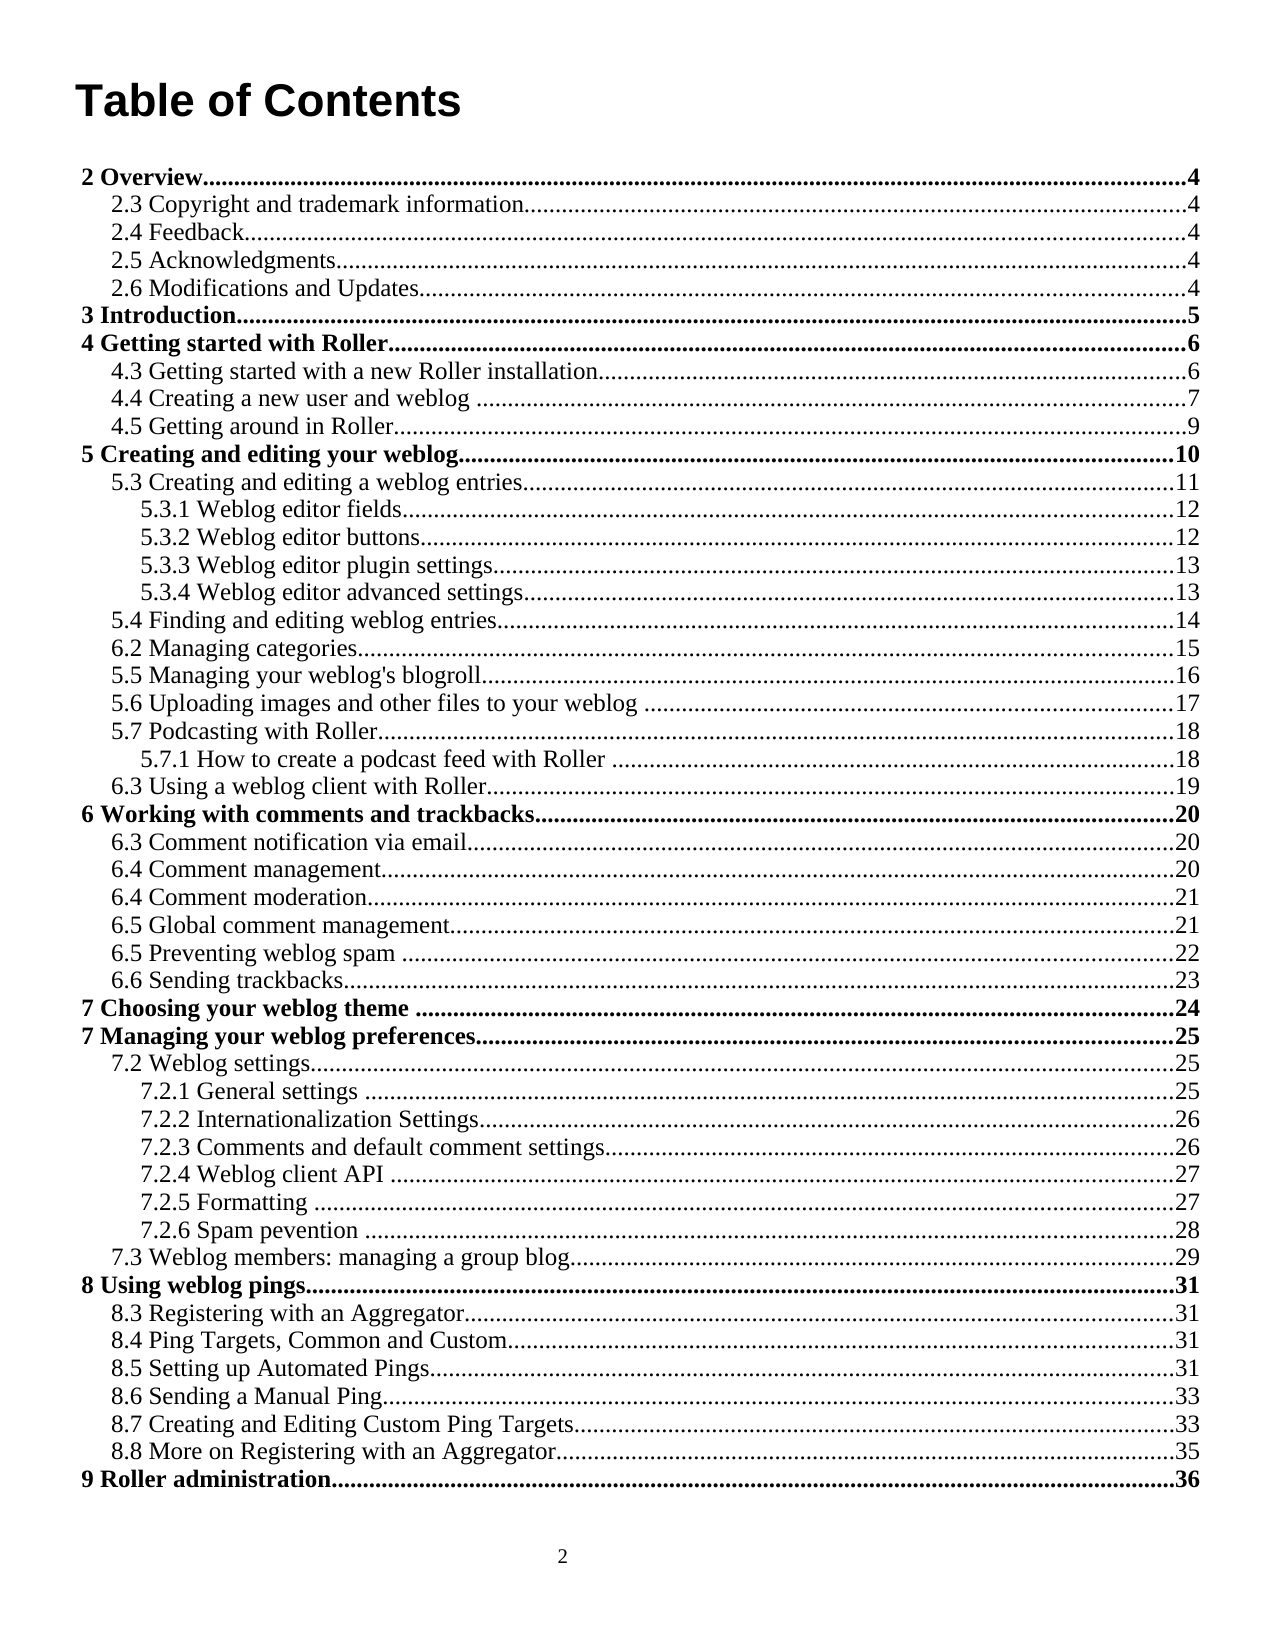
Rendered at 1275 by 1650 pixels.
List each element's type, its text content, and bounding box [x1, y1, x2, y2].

text 3 Introduction 5 [75, 301, 1200, 329]
text 6.2 Managing categories 15 [104, 634, 1200, 662]
text 5.3.4 Weblog editor advanced settings 13 [134, 578, 1200, 606]
text 8 Using weblog pings 31 [75, 1271, 1200, 1299]
text 2 Overview 4 [75, 163, 1200, 191]
text 9 Roller administration 36 [75, 1465, 1200, 1493]
text 5.3.3 Weblog editor plugin settings 13 [134, 551, 1200, 578]
text 7.2.6 Spam pevention 28 [134, 1216, 1200, 1243]
text 6 Working with comments and trackbacks 20 [75, 800, 1200, 828]
text 5 Creating and editing your weblog 10 [75, 440, 1200, 468]
text 4.5 Getting around in Roller 9 [104, 412, 1200, 440]
text 7 Choosing your weblog theme 24 [75, 994, 1200, 1022]
text 7.2.1 General settings 25 [134, 1077, 1200, 1105]
text 7.2.2 Internationalization Settings 26 [134, 1105, 1200, 1133]
text 8.5 Setting up Automated Pings 31 [104, 1354, 1200, 1382]
text 5.4 Finding and editing weblog entries 14 [104, 606, 1200, 634]
text 2.3 Copyright and trademark information 4 [104, 191, 1200, 218]
text 5.5 Managing your weblog's blogroll 16 [104, 662, 1200, 689]
text 5.3 Creating and editing a weblog entries 11 [104, 468, 1200, 495]
text 6.6 Sending trackbacks 23 [104, 966, 1200, 994]
text 8.4 Ping Targets, Common and Custom 31 [104, 1327, 1200, 1354]
text 5.3.2 Weblog editor buttons 12 [134, 523, 1200, 551]
text Table of Contents [75, 75, 1200, 126]
text 5.6 Uploading images and other files to your weblog 17 [104, 689, 1200, 717]
text 7.2 Weblog settings 25 [104, 1049, 1200, 1077]
text 5.7.1 How to create a podcast feed with Roller 18 [134, 745, 1200, 772]
text 7.3 Weblog members: managing a group blog 29 [104, 1243, 1200, 1271]
text 6.5 Global comment management 21 [104, 911, 1200, 939]
text 7.2.5 Formatting 27 [134, 1188, 1200, 1216]
text 6.4 Comment management 20 [104, 856, 1200, 883]
text 4.4 Creating a new user and weblog 7 [104, 384, 1200, 412]
text 8.8 More on Registering with an Aggregator 35 [104, 1437, 1200, 1465]
text 6.4 Comment moderation 21 [104, 883, 1200, 911]
text 7 Managing your weblog preferences 25 [75, 1022, 1200, 1049]
text 7.2.4 Weblog client API 27 [134, 1160, 1200, 1188]
text 7.2.3 Comments and default comment settings 26 [134, 1133, 1200, 1160]
text 6.3 Comment notification via email 20 [104, 828, 1200, 856]
text 4.3 Getting started with a new Roller installation 6 [104, 357, 1200, 384]
text 2.6 Modifications and Updates 4 [104, 274, 1200, 301]
text 6.3 Using a weblog client with Roller 19 [104, 772, 1200, 800]
text 8.3 Registering with an Aggregator 31 [104, 1299, 1200, 1327]
text 4 Getting started with Roller 6 [75, 329, 1200, 357]
text 6.5 Preventing weblog spam 22 [104, 939, 1200, 966]
text 2.4 Feedback 4 [104, 218, 1200, 246]
text 5.7 Podcasting with Roller 18 [104, 717, 1200, 745]
text 2.5 Acknowledgments 4 [104, 246, 1200, 274]
text 5.3.1 Weblog editor fields 12 [134, 495, 1200, 523]
text 8.6 Sending a Manual Ping 33 [104, 1382, 1200, 1410]
text 8.7 Creating and Editing Custom Ping Targets 33 [104, 1410, 1200, 1437]
